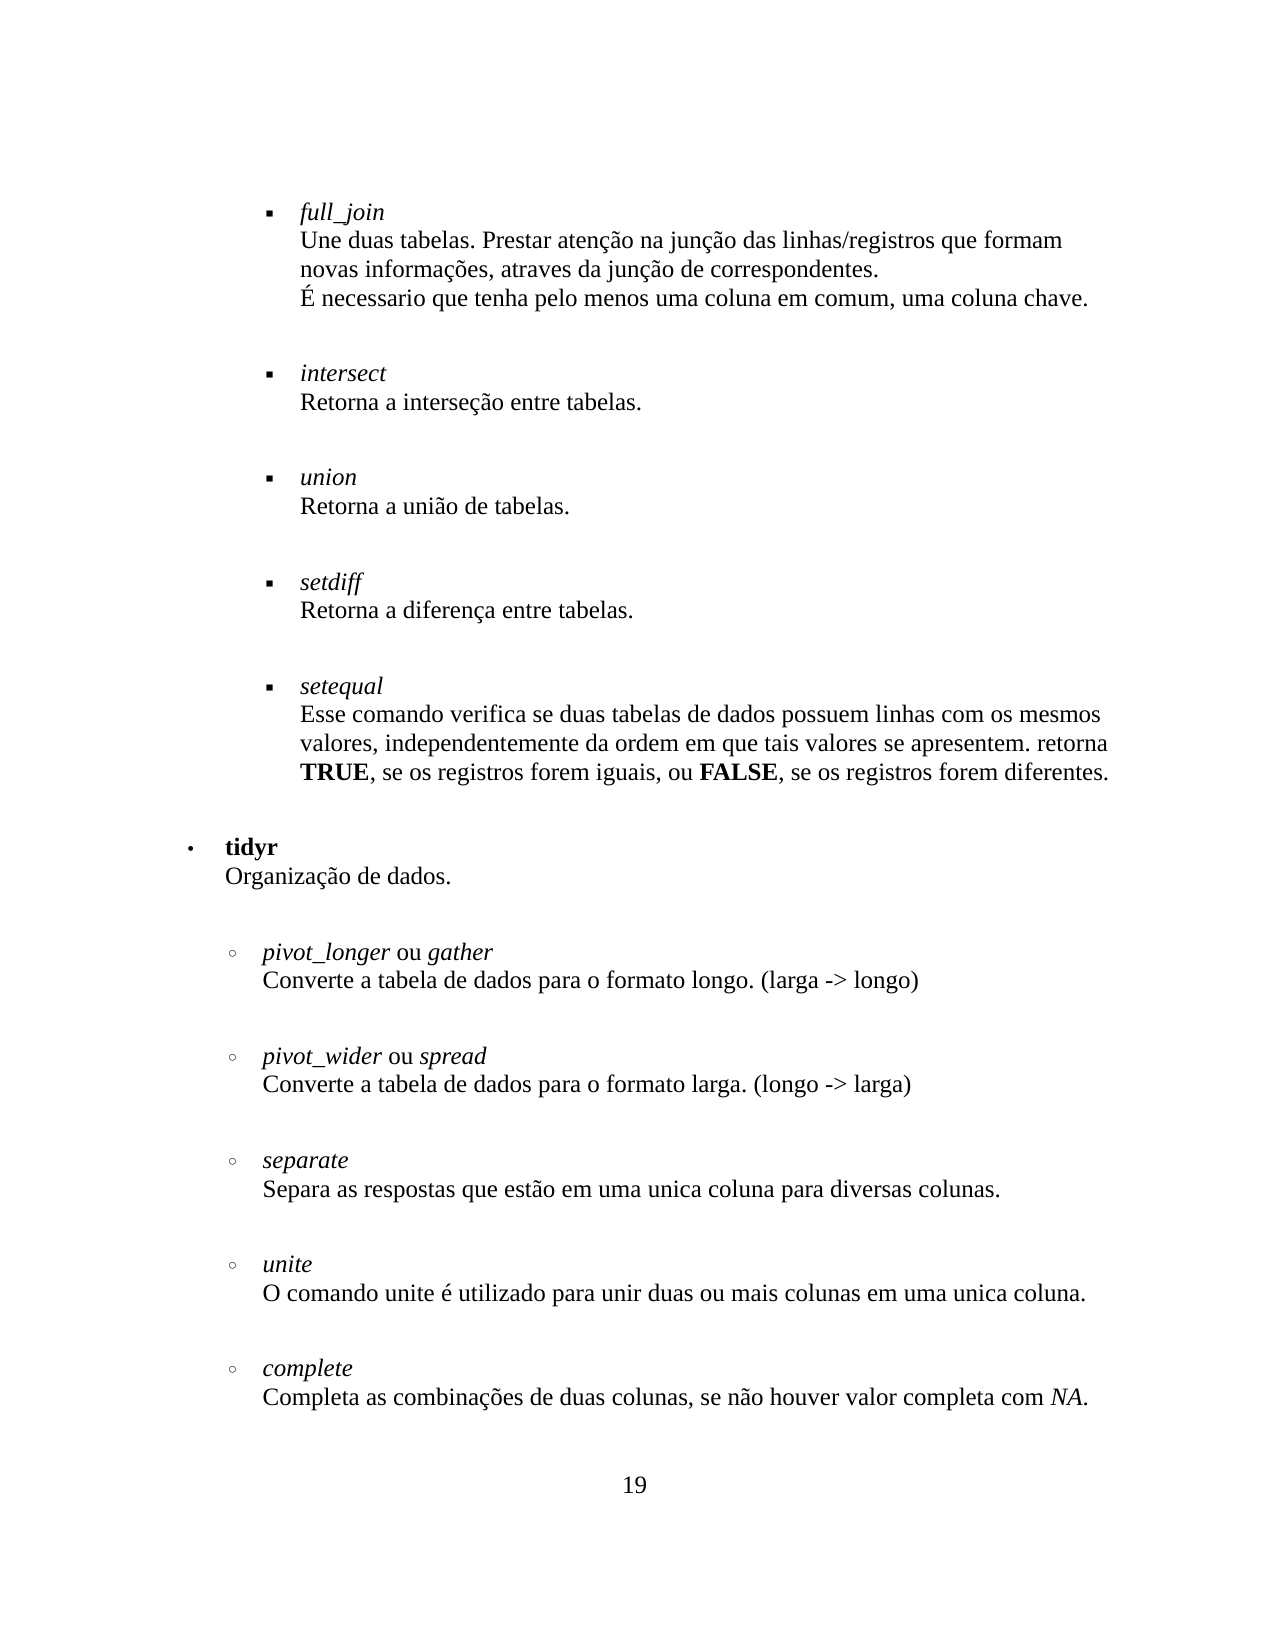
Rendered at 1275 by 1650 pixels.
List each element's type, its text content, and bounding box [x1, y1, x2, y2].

list [262, 150, 1125, 179]
list pivot_wider ou spread Converte a tabela de dados para o formato larga. (longo -> larga) [225, 1041, 1125, 1127]
list union Retorna a união de tabelas. [262, 462, 1125, 549]
list complete Completa as combinações de duas colunas, se não houver valor completa com NA. [225, 1353, 1125, 1439]
list full_join Une duas tabelas. Prestar atenção na junção das linhas/registros que formam novas informações, atraves da junção de correspondentes. É necessario que tenha pelo menos uma coluna em comum, uma coluna chave. [262, 197, 1125, 340]
list tidyr Organização de dados. [187, 832, 1125, 919]
list unite O comando unite é utilizado para unir duas ou mais colunas em uma unica coluna. [225, 1249, 1125, 1335]
list setequal Esse comando verifica se duas tabelas de dados possuem linhas com os mesmos valores, independentemente da ordem em que tais valores se apresentem. retorna TRUE, se os registros forem iguais, ou FALSE, se os registros forem diferentes. [262, 671, 1125, 814]
list intersect Retorna a interseção entre tabelas. [262, 358, 1125, 444]
list separate Separa as respostas que estão em uma unica coluna para diversas colunas. [225, 1145, 1125, 1231]
list pivot_longer ou gather Converte a tabela de dados para o formato longo. (larga -> longo) [225, 937, 1125, 1023]
list setdiff Retorna a diferença entre tabelas. [262, 567, 1125, 653]
